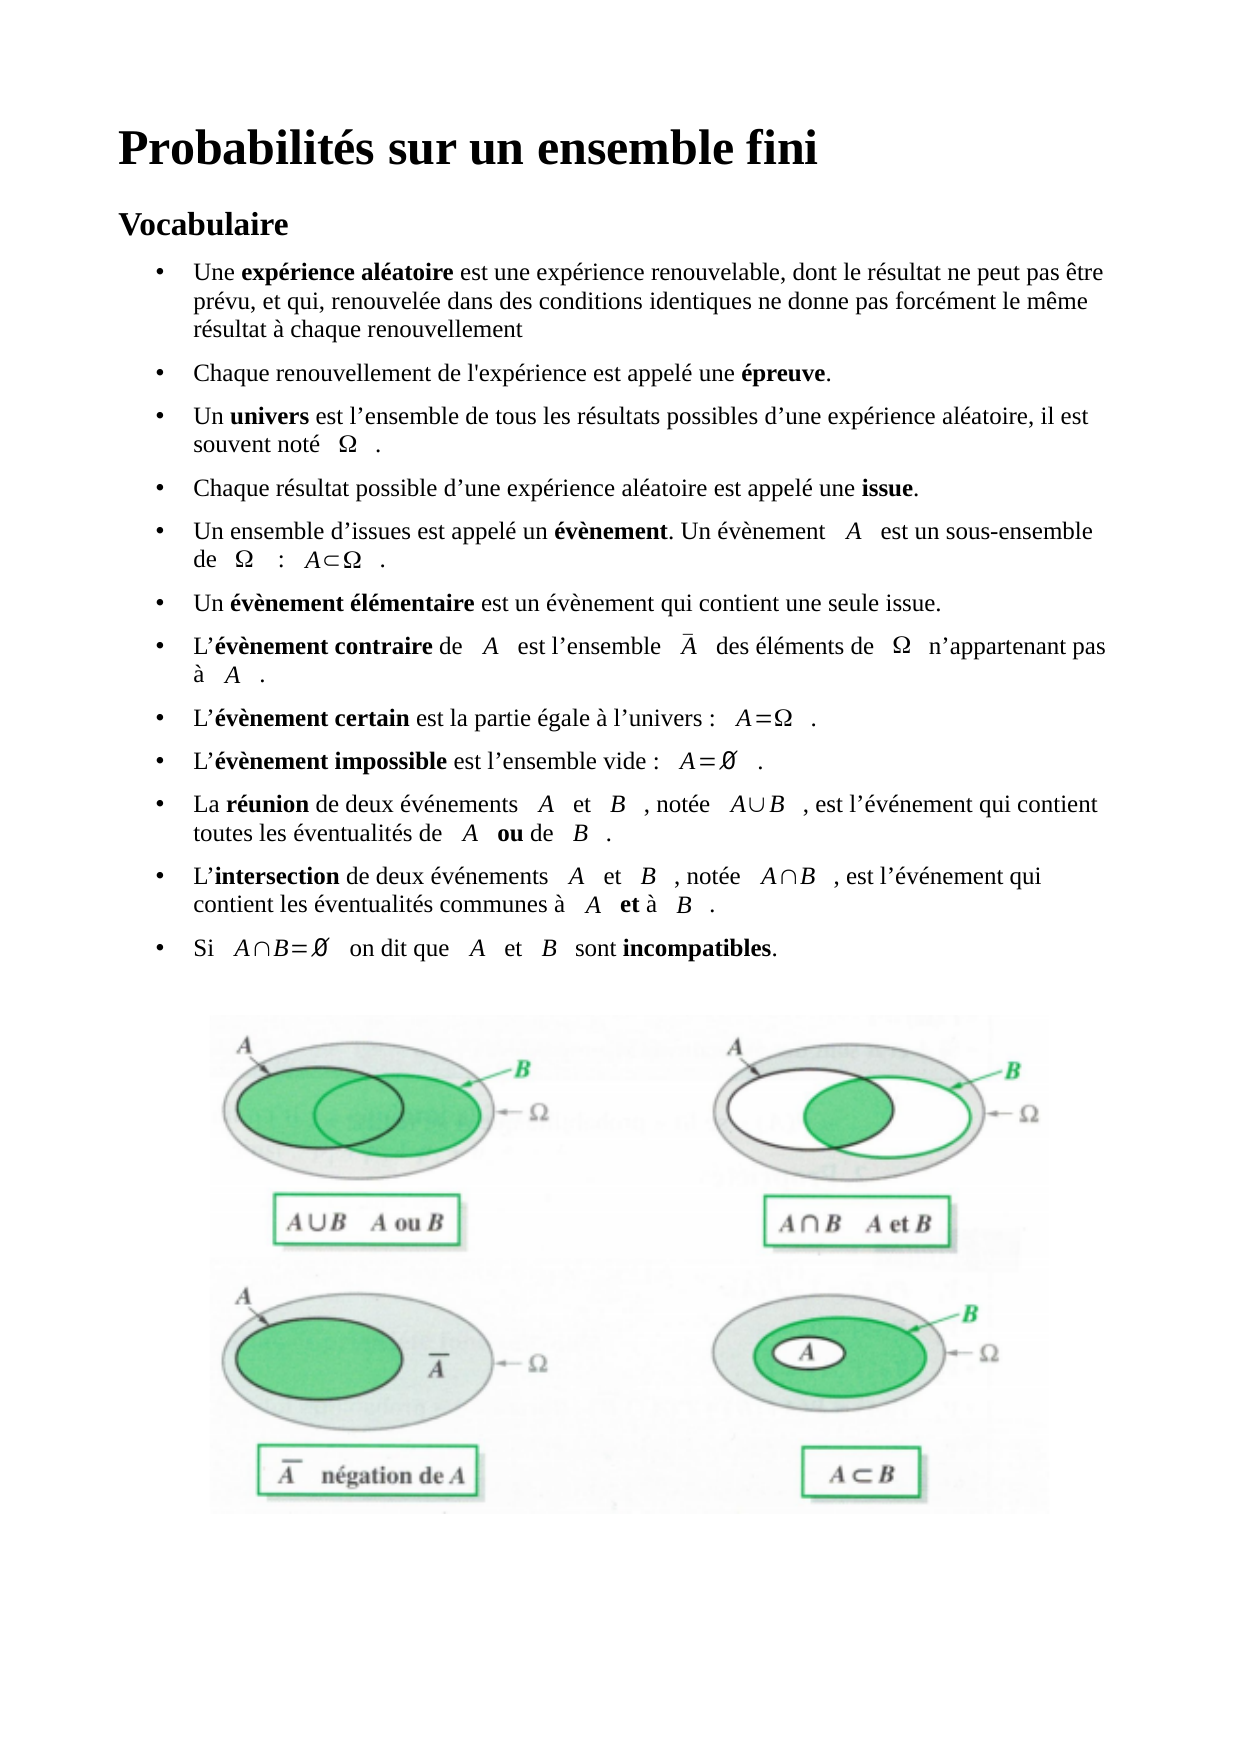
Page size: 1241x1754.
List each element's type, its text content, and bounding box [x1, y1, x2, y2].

list Un évènement élémentaire est un évènement qui contient une seule issue. [156, 588, 1122, 616]
picture [209, 1015, 1050, 1514]
text Probabilités sur un ensemble fini [118, 118, 1122, 176]
list Chaque renouvellement de l'expérience est appelé une épreuve. [156, 358, 1122, 386]
list Sion dit queetsont incompatibles. [156, 933, 1122, 961]
list L’évènement impossible est l’ensemble vide :. [156, 746, 1122, 774]
list Une expérience aléatoire est une expérience renouvelable, dont le résultat ne peut pas être prévu, et qui, renouvelée dans des conditions identiques ne donne pas forcément le même résultat à chaque renouvellement [156, 257, 1122, 343]
list L’intersection de deux événementset, notée, est l’événement qui contient les éventualités communes àet à. [156, 861, 1122, 918]
list Un ensemble d’issues est appelé un évènement. Un évènementest un sous-ensemble de :. [156, 516, 1122, 573]
list Un univers est l’ensemble de tous les résultats possibles d’une expérience aléatoire, il est souvent noté. [156, 401, 1122, 458]
list Chaque résultat possible d’une expérience aléatoire est appelé une issue. [156, 473, 1122, 501]
list La réunion de deux événementset, notée, est l’événement qui contient toutes les éventualités deou de. [156, 789, 1122, 846]
text Vocabulaire [118, 204, 1122, 243]
list L’évènement contraire deest l’ensembledes éléments den’appartenant pas à. [156, 631, 1122, 688]
list L’évènement certain est la partie égale à l’univers :. [156, 703, 1122, 731]
